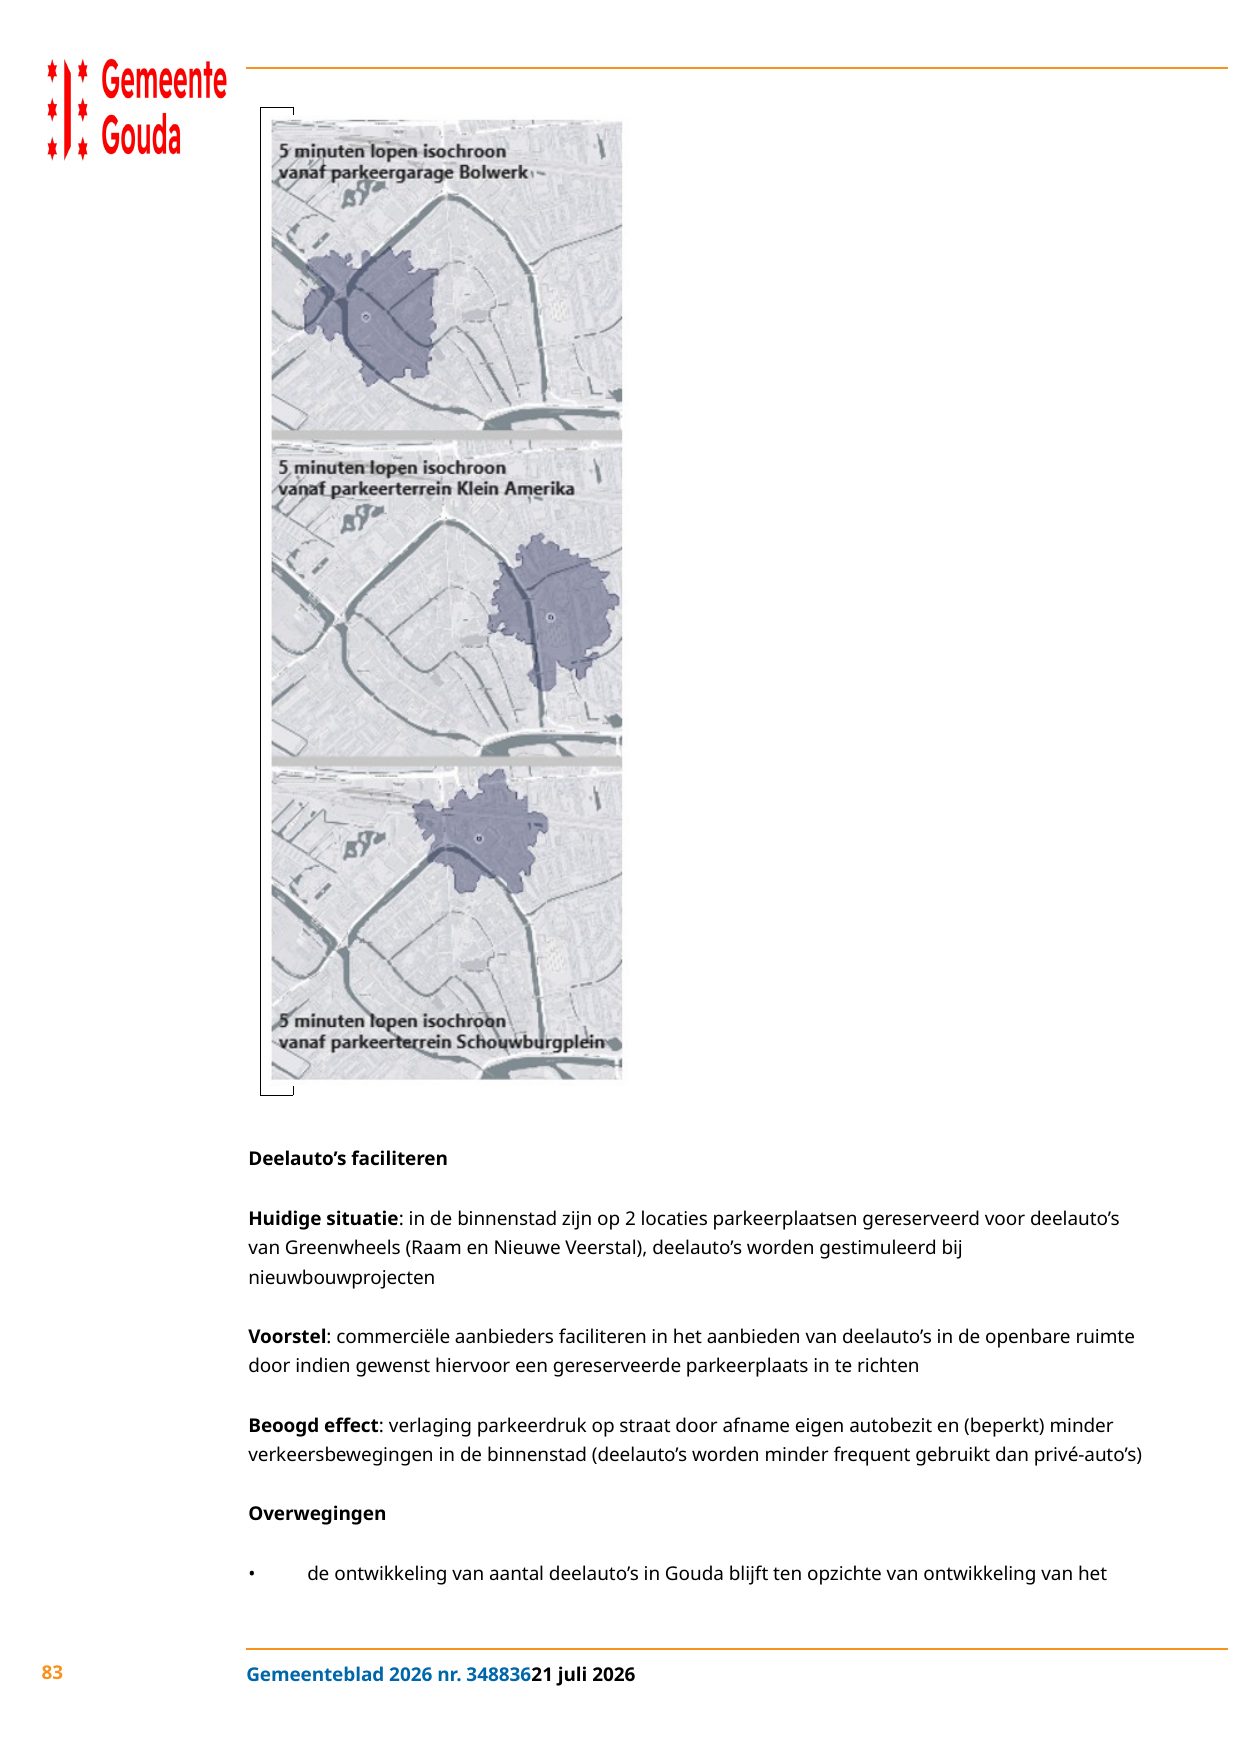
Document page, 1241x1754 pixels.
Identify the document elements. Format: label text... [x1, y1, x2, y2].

picture [41, 47, 231, 172]
text Deelauto’s faciliteren [248, 1146, 1152, 1171]
text Huidige situatie: in de binnenstad zijn op 2 locaties parkeerplaatsen gereserveerd voor deelauto’s van Greenwheels (Raam en Nieuwe Veerstal), deelauto’s worden gestimuleerd bij nieuwbouwprojecten [248, 1205, 1152, 1289]
text Overwegingen [248, 1501, 1152, 1526]
list de ontwikkeling van aantal deelauto’s in Gouda blijft ten opzichte van ontwikkeling van het [248, 1560, 1152, 1585]
picture [268, 115, 1173, 1086]
text Beoogd effect: verlaging parkeerdruk op straat door afname eigen autobezit en (beperkt) minder verkeersbewegingen in de binnenstad (deelauto’s worden minder frequent gebruikt dan privé-auto’s) [248, 1412, 1152, 1467]
text Voorstel: commerciële aanbieders faciliteren in het aanbieden van deelauto’s in de openbare ruimte door indien gewenst hiervoor een gereserveerde parkeerplaats in te richten [248, 1323, 1152, 1378]
